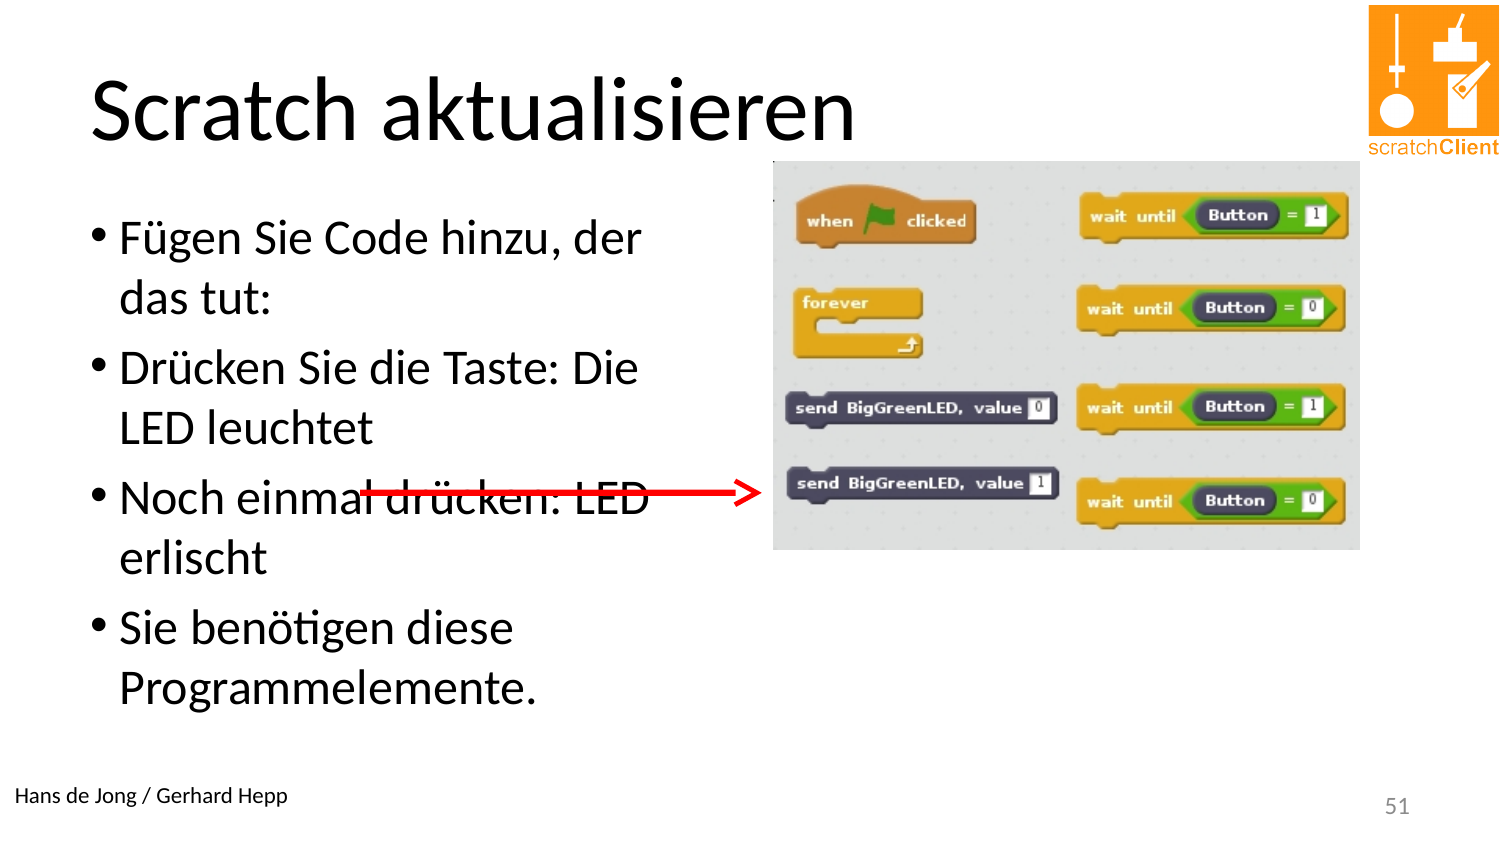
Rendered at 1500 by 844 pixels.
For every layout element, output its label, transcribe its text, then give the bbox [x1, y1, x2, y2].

title Scratch aktualisieren [75, 33, 1425, 175]
picture [1366, 5, 1500, 160]
picture [773, 161, 1360, 550]
list Fügen Sie Code hinzu, der das tut: Drücken Sie die Taste: Die LED leuchtet Noch einmal drücken: LED erlischt Sie benötigen diese Programmelemente. [75, 196, 739, 754]
slide_number [1340, 782, 1425, 827]
